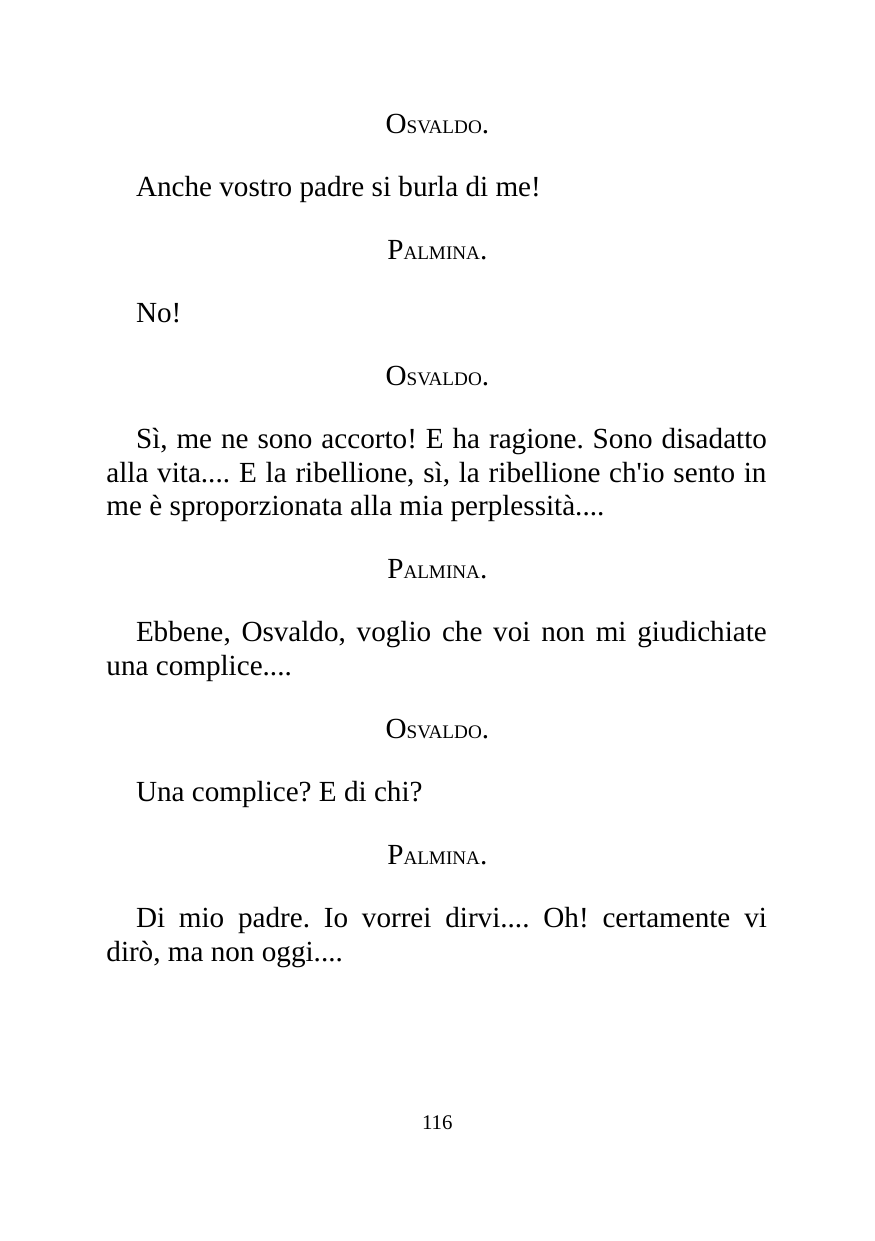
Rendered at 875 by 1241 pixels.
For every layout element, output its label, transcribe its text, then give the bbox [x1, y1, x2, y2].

text Palmina. [106, 837, 768, 871]
text Osvaldo. [106, 358, 768, 392]
text Anche vostro padre si burla di me! [106, 169, 768, 203]
text Una complice? E di chi? [106, 774, 768, 808]
text Palmina. [106, 232, 768, 266]
text Osvaldo. [106, 106, 768, 140]
text Palmina. [106, 551, 768, 585]
text Di mio padre. Io vorrei dirvi.... Oh! certamente vi dirò, ma non oggi.... [106, 900, 768, 967]
text Sì, me ne sono accorto! E ha ragione. Sono disadatto alla vita.... E la ribellione, sì, la ribellione ch'io sento in me è sproporzionata alla mia perplessità.... [106, 421, 768, 522]
text Osvaldo. [106, 711, 768, 744]
text No! [106, 295, 768, 329]
text Ebbene, Osvaldo, voglio che voi non mi giudichiate una complice.... [106, 614, 768, 682]
